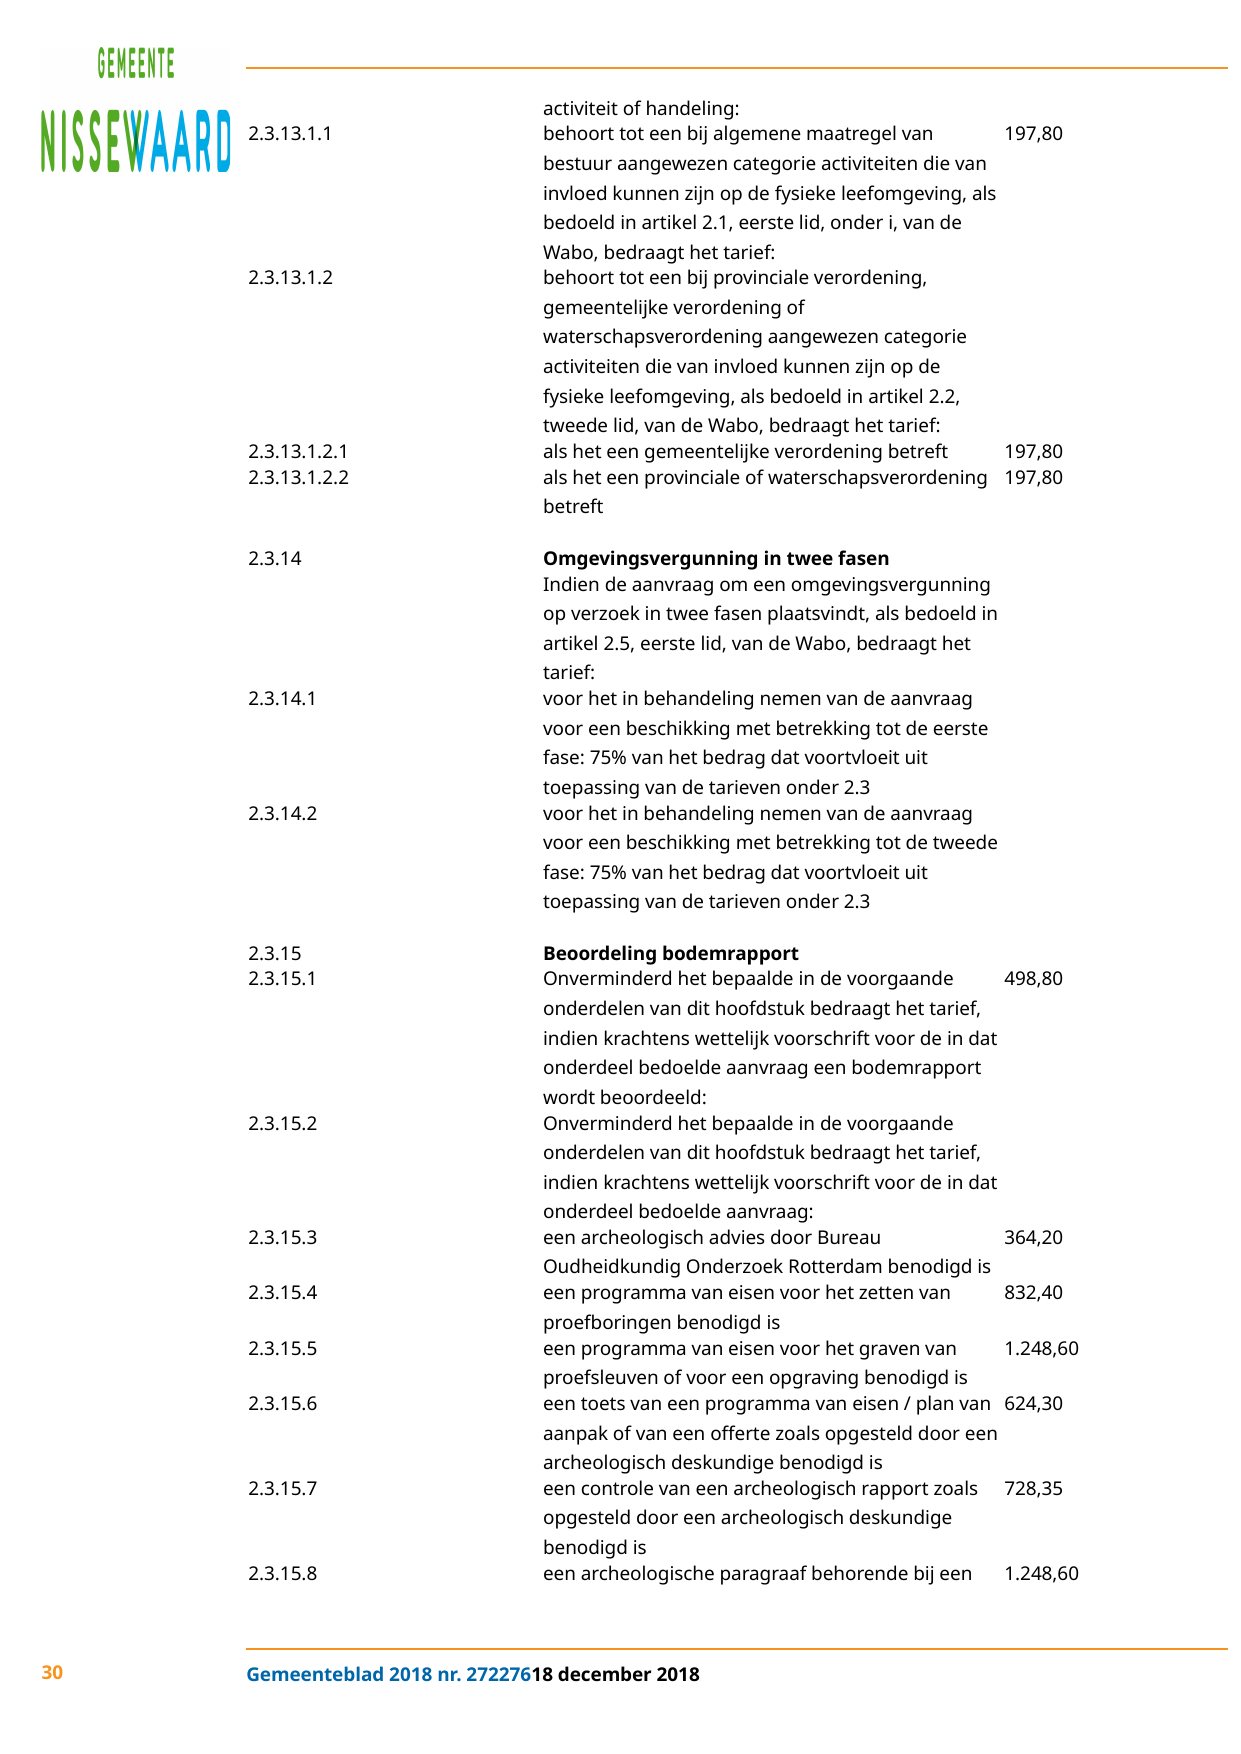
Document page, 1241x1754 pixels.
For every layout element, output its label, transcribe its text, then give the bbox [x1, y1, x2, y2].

table_cell [395, 1390, 543, 1475]
table_cell 2.3.15.8 [248, 1560, 395, 1586]
table_cell [1004, 685, 1152, 800]
table_cell 2.3.15.3 [248, 1224, 395, 1279]
table_cell [395, 438, 543, 464]
table_cell [395, 1224, 543, 1279]
table_cell een archeologische paragraaf behorende bij een [543, 1560, 1004, 1586]
table_cell een controle van een archeologisch rapport zoals opgesteld door een archeologisch deskundige benodigd is [543, 1475, 1004, 1560]
table_cell [395, 1335, 543, 1390]
table_cell behoort tot een bij algemene maatregel van bestuur aangewezen categorie activiteiten die van invloed kunnen zijn op de fysieke leefomgeving, als bedoeld in artikel 2.1, eerste lid, onder i, van de Wabo, bedraagt het tarief: [543, 121, 1004, 264]
table_cell [248, 571, 395, 685]
picture [222, 122, 227, 160]
table_cell behoort tot een bij provinciale verordening, gemeentelijke verordening of waterschapsverordening aangewezen categorie activiteiten die van invloed kunnen zijn op de fysieke leefomgeving, als bedoeld in artikel 2.2, tweede lid, van de Wabo, bedraagt het tarief: [543, 265, 1004, 438]
picture [200, 151, 206, 172]
picture [176, 157, 187, 172]
table_cell voor het in behandeling nemen van de aanvraag voor een beschikking met betrekking tot de eerste fase: 75% van het bedrag dat voortvloeit uit toepassing van de tarieven onder 2.3 [543, 685, 1004, 800]
table_cell [248, 519, 395, 545]
table_cell 2.3.15.2 [248, 1110, 395, 1224]
table_cell 364,20 [1004, 1224, 1152, 1279]
table_cell [395, 95, 543, 121]
table_cell 624,30 [1004, 1390, 1152, 1475]
table_cell Indien de aanvraag om een omgevingsvergunning op verzoek in twee fasen plaatsvindt, als bedoeld in artikel 2.5, eerste lid, van de Wabo, bedraagt het tarief: [543, 571, 1004, 685]
table_cell activiteit of handeling: [543, 95, 1004, 121]
table_cell 2.3.15.4 [248, 1280, 395, 1335]
table_cell [395, 1280, 543, 1335]
table_cell een toets van een programma van eisen / plan van aanpak of van een offerte zoals opgesteld door een archeologisch deskundige benodigd is [543, 1390, 1004, 1475]
table_cell als het een provinciale of waterschapsverordening betreft [543, 464, 1004, 519]
table_cell 2.3.15.5 [248, 1335, 395, 1390]
picture [154, 157, 165, 172]
table_cell als het een gemeentelijke verordening betreft [543, 438, 1004, 464]
table_cell een archeologisch advies door Bureau Oudheidkundig Onderzoek Rotterdam benodigd is [543, 1224, 1004, 1279]
table_cell [1004, 545, 1152, 571]
table_cell 2.3.13.1.2 [248, 265, 395, 438]
table_cell 2.3.15.6 [248, 1390, 395, 1475]
table_cell 2.3.13.1.2.1 [248, 438, 395, 464]
table_cell 197,80 [1004, 438, 1152, 464]
table_cell [395, 940, 543, 966]
table_cell [395, 545, 543, 571]
table_cell Omgevingsvergunning in twee fasen [543, 545, 1004, 571]
table_cell een programma van eisen voor het zetten van proefboringen benodigd is [543, 1280, 1004, 1335]
table_cell 2.3.14 [248, 545, 395, 571]
table_cell voor het in behandeling nemen van de aanvraag voor een beschikking met betrekking tot de tweede fase: 75% van het bedrag dat voortvloeit uit toepassing van de tarieven onder 2.3 [543, 800, 1004, 914]
table_cell [1004, 800, 1152, 914]
table_cell [395, 464, 543, 519]
table_cell Onverminderd het bepaalde in de voorgaande onderdelen van dit hoofdstuk bedraagt het tarief, indien krachtens wettelijk voorschrift voor de in dat onderdeel bedoelde aanvraag een bodemrapport wordt beoordeeld: [543, 966, 1004, 1110]
table_cell 2.3.15.7 [248, 1475, 395, 1560]
table_cell [543, 519, 1004, 545]
picture [41, 47, 231, 172]
table_cell [1004, 940, 1152, 966]
table_cell 2.3.14.2 [248, 800, 395, 914]
table_cell Beoordeling bodemrapport [543, 940, 1004, 966]
table_cell [395, 685, 543, 800]
table_cell [395, 1110, 543, 1224]
table_cell [395, 121, 543, 264]
table_cell 2.3.14.1 [248, 685, 395, 800]
table_cell 197,80 [1004, 121, 1152, 264]
table_cell [248, 914, 395, 940]
table_cell [543, 914, 1004, 940]
table_cell 2.3.15.1 [248, 966, 395, 1110]
table_cell [395, 571, 543, 685]
table_cell 728,35 [1004, 1475, 1152, 1560]
table_cell [1004, 265, 1152, 438]
table_cell [248, 95, 395, 121]
table_cell 2.3.13.1.1 [248, 121, 395, 264]
table_cell 2.3.15 [248, 940, 395, 966]
table_cell [395, 265, 543, 438]
table_cell [1004, 571, 1152, 685]
table_cell [1004, 95, 1152, 121]
table_cell [1004, 1110, 1152, 1224]
table_cell 197,80 [1004, 464, 1152, 519]
table_cell Onverminderd het bepaalde in de voorgaande onderdelen van dit hoofdstuk bedraagt het tarief, indien krachtens wettelijk voorschrift voor de in dat onderdeel bedoelde aanvraag: [543, 1110, 1004, 1224]
table_cell 498,80 [1004, 966, 1152, 1110]
table_cell [395, 519, 543, 545]
table_cell 1.248,60 [1004, 1335, 1152, 1390]
picture [201, 122, 206, 138]
table_cell [395, 966, 543, 1110]
table_cell [1004, 914, 1152, 940]
table_cell 1.248,60 [1004, 1560, 1152, 1586]
table_cell [1004, 519, 1152, 545]
table_cell 832,40 [1004, 1280, 1152, 1335]
table_cell [395, 914, 543, 940]
table_cell [395, 1475, 543, 1560]
table_cell [395, 1560, 543, 1586]
table_cell [395, 800, 543, 914]
table_cell een programma van eisen voor het graven van proefsleuven of voor een opgraving benodigd is [543, 1335, 1004, 1390]
table_cell 2.3.13.1.2.2 [248, 464, 395, 519]
